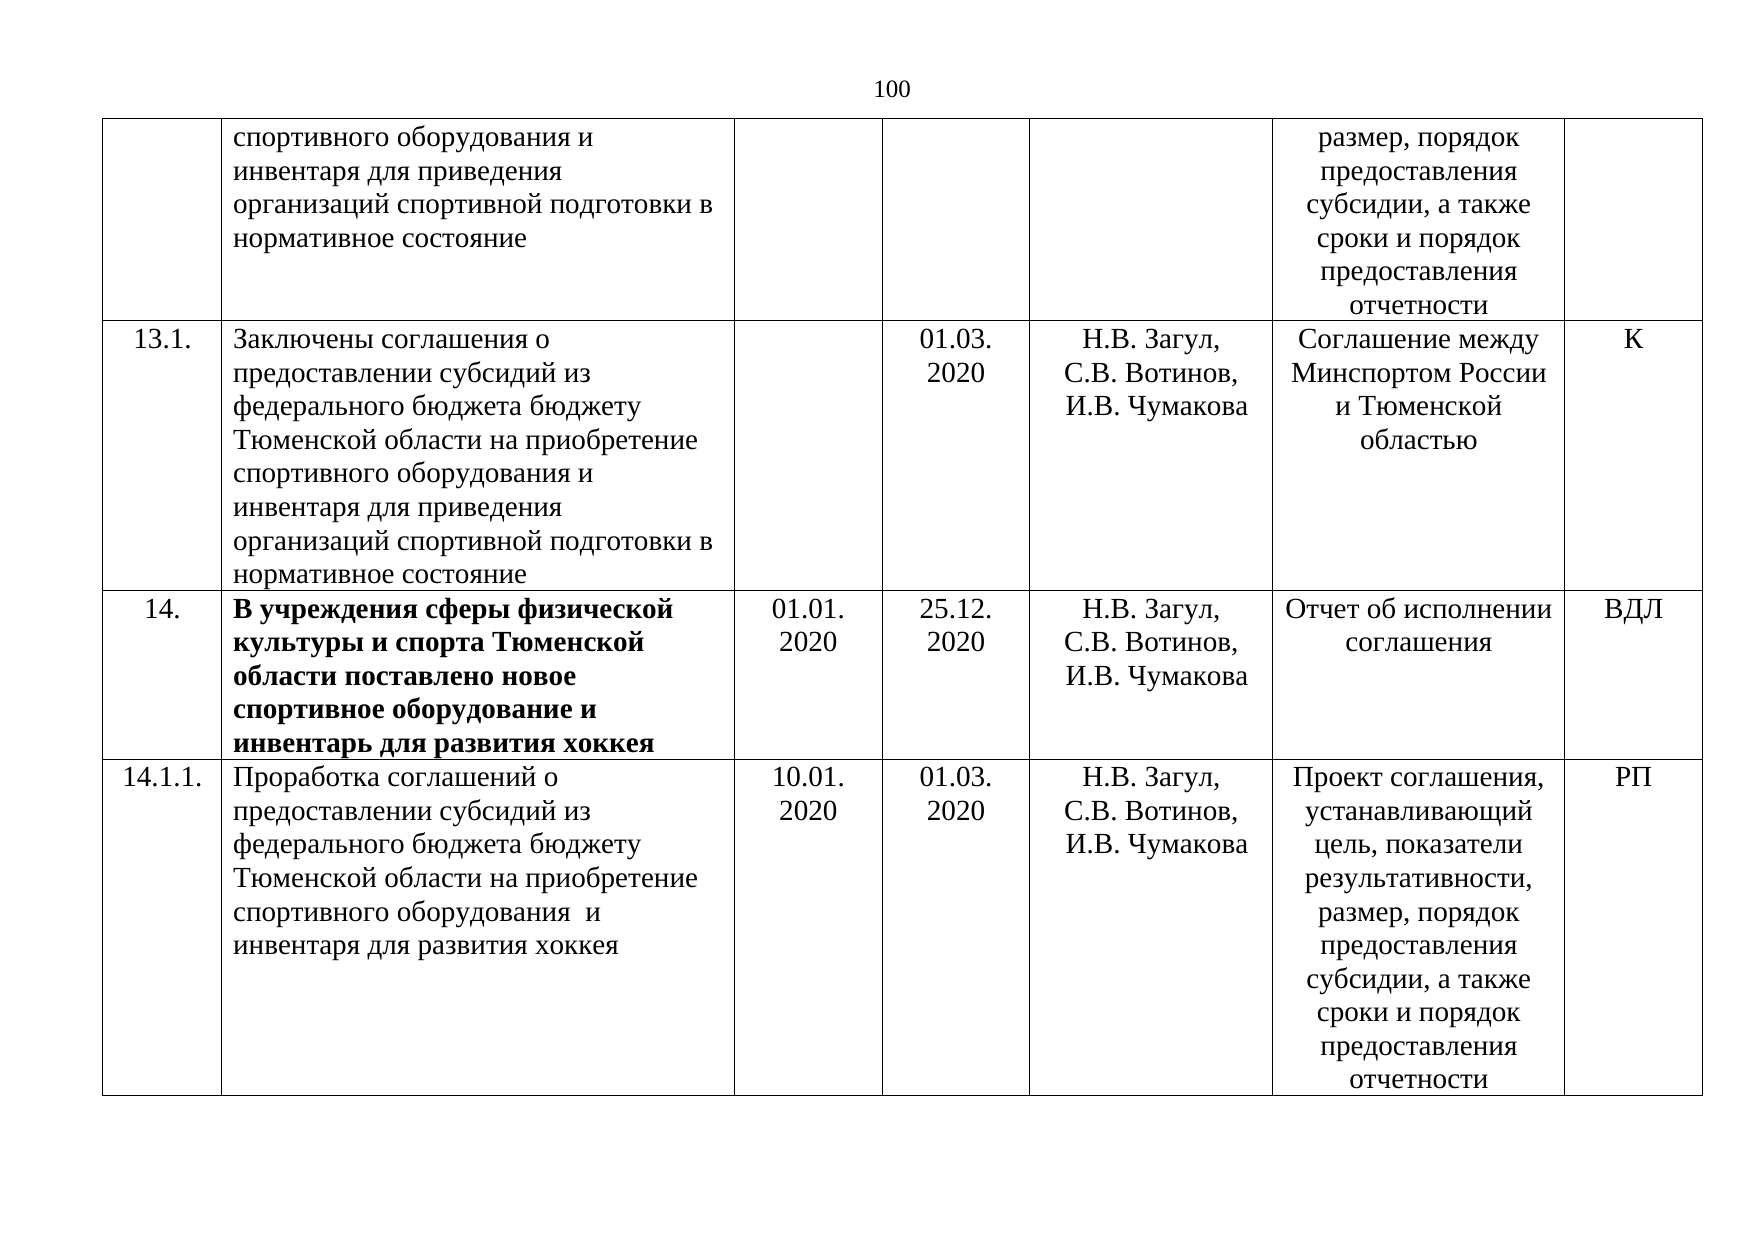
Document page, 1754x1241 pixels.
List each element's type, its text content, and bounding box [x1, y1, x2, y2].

table_cell 10.01. 2020 [735, 760, 882, 1095]
table_cell 01.03. 2020 [883, 321, 1029, 590]
table_cell Заключены соглашения о предоставлении субсидий из федерального бюджета бюджету Тюменской области на приобретение спортивного оборудования и инвентаря для приведения организаций спортивной подготовки в нормативное состояние [222, 321, 734, 590]
table_cell 01.03. 2020 [883, 760, 1029, 1095]
table_cell 25.12. 2020 [883, 591, 1029, 758]
table_cell [735, 321, 882, 590]
table_cell 14. [103, 591, 221, 758]
table_cell 14.1.1. [103, 760, 221, 1095]
table_cell В учреждения сферы физической культуры и спорта Тюменской области поставлено новое спортивное оборудование и инвентарь для развития хоккея [222, 591, 734, 758]
table_cell [883, 119, 1029, 320]
table_cell Н.В. Загул, С.В. Вотинов, И.В. Чумакова [1030, 591, 1272, 758]
table_cell ВДЛ [1565, 591, 1702, 758]
table_cell 13.1. [103, 321, 221, 590]
table_cell Отчет об исполнении соглашения [1273, 591, 1564, 758]
table_cell спортивного оборудования и инвентаря для приведения организаций спортивной подготовки в нормативное состояние [222, 119, 734, 320]
table_cell Проект соглашения, устанавливающий цель, показатели результативности, размер, порядок предоставления субсидии, а также сроки и порядок предоставления отчетности [1273, 760, 1564, 1095]
table_cell Н.В. Загул, С.В. Вотинов, И.В. Чумакова [1030, 760, 1272, 1095]
table_cell [1030, 119, 1272, 320]
table_cell 01.01. 2020 [735, 591, 882, 758]
table_cell РП [1565, 760, 1702, 1095]
table_cell Проработка соглашений о предоставлении субсидий из федерального бюджета бюджету Тюменской области на приобретение спортивного оборудования и инвентаря для развития хоккея [222, 760, 734, 1095]
table_cell размер, порядок предоставления субсидии, а также сроки и порядок предоставления отчетности [1273, 119, 1564, 320]
table_cell К [1565, 321, 1702, 590]
table_cell [735, 119, 882, 320]
table_cell Н.В. Загул, С.В. Вотинов, И.В. Чумакова [1030, 321, 1272, 590]
table_cell Соглашение между Минспортом России и Тюменской областью [1273, 321, 1564, 590]
table_cell [103, 119, 221, 320]
table_cell [1565, 119, 1702, 320]
